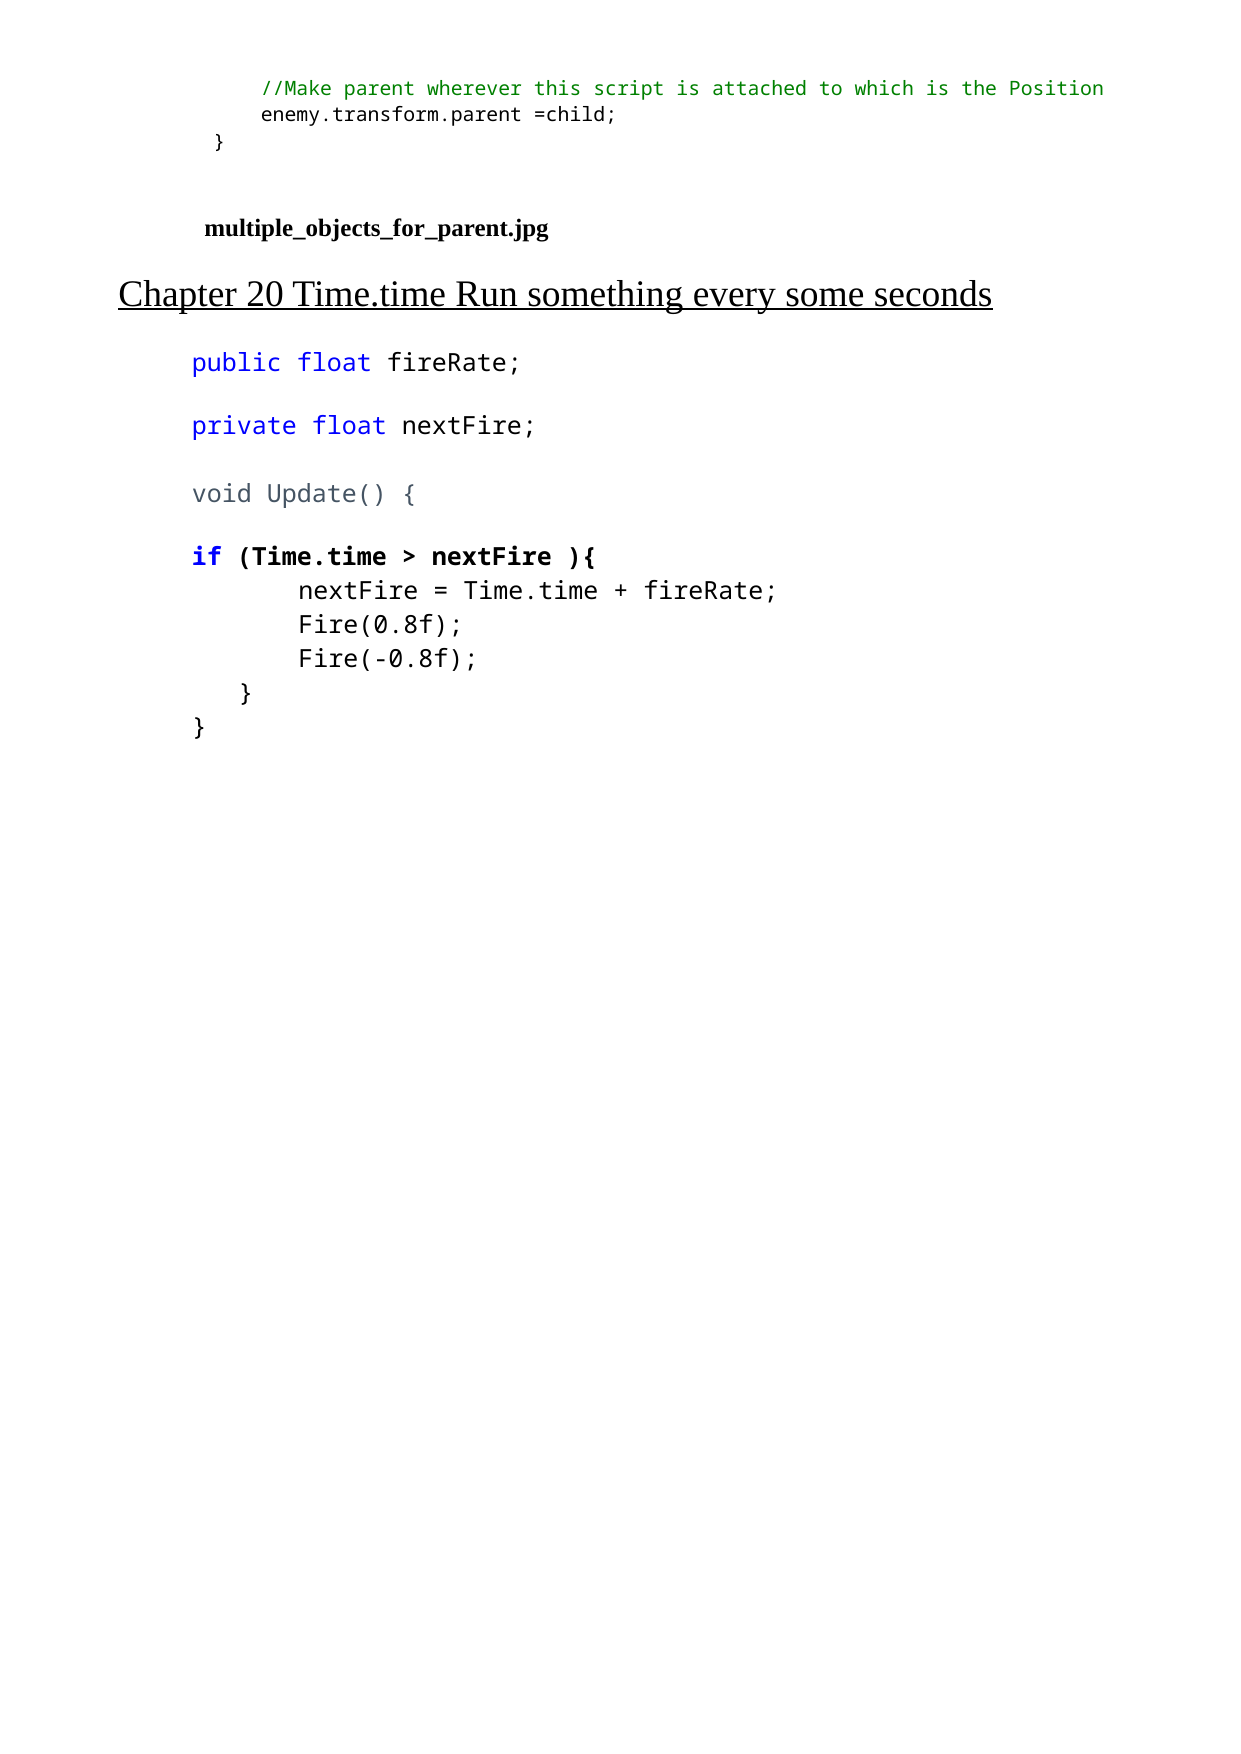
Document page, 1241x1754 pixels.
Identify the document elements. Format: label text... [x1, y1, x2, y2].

text } [118, 675, 1122, 709]
text nextFire = Time.time + fireRate; [118, 573, 1122, 607]
text //Make parent wherever this script is attached to which is the Position [118, 74, 1122, 101]
text Fire(0.8f); [118, 607, 1122, 641]
text Fire(-0.8f); [118, 641, 1122, 675]
text multiple_objects_for_parent.jpg [118, 213, 1122, 242]
text void Update() { [118, 476, 1122, 510]
text enemy.transform.parent =child; [118, 101, 1122, 128]
text if (Time.time > nextFire ){ [118, 539, 1122, 573]
text public float fireRate; [118, 344, 1122, 378]
text private float nextFire; [118, 408, 1122, 442]
text Chapter 20 Time.time Run something every some seconds [118, 271, 1122, 314]
text } [118, 128, 1122, 155]
text } [118, 709, 1122, 743]
